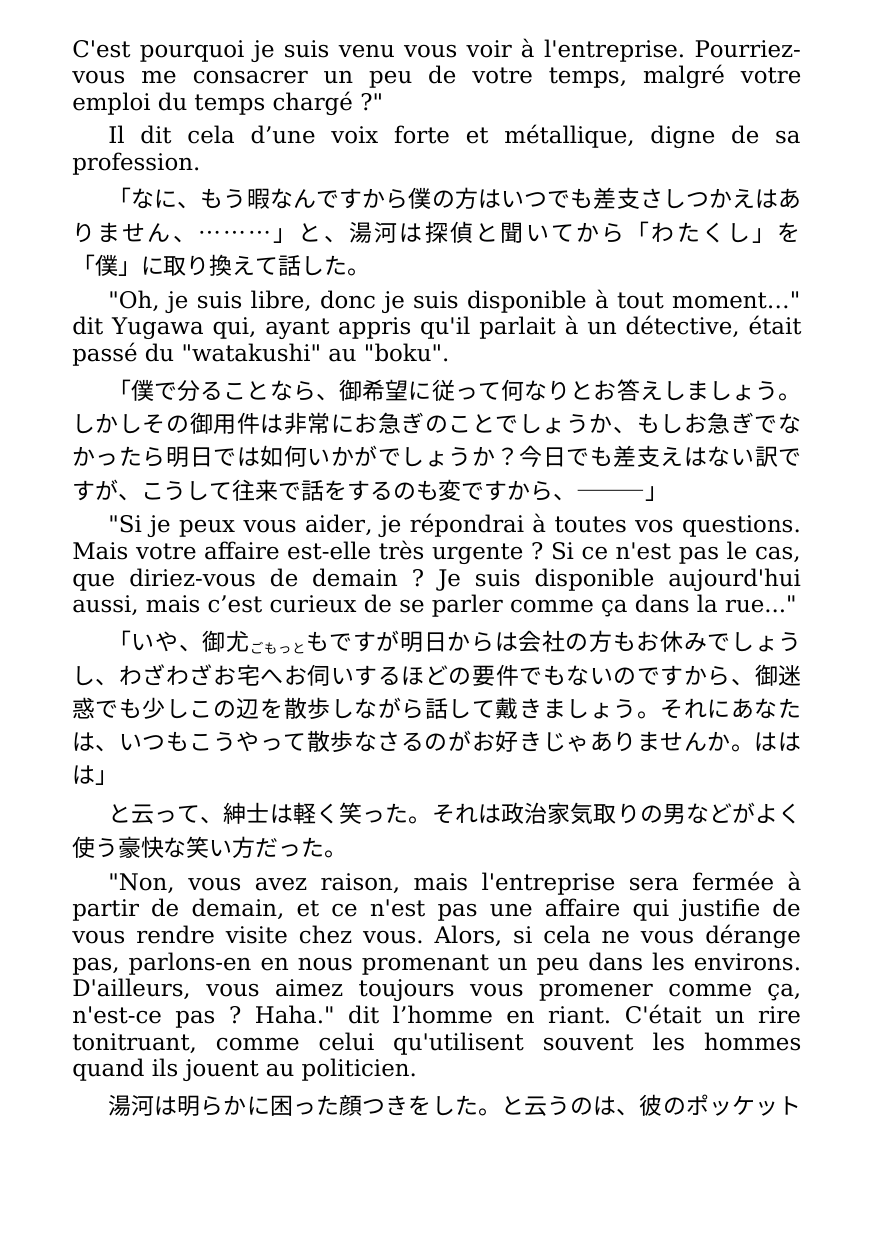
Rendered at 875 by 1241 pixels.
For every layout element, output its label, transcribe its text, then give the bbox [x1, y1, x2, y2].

text C'est pourquoi je suis venu vous voir à l'entreprise. Pourriez-vous me consacrer un peu de votre temps, malgré votre emploi du temps chargé ?" [72, 36, 802, 116]
text 「なに、もう暇なんですから僕の方はいつでも差支さしつかえはありません、………」と、湯河は探偵と聞いてから「わたくし」を「僕」に取り換えて話した。 [72, 181, 802, 281]
text Il dit cela d’une voix forte et métallique, digne de sa profession. [72, 122, 802, 175]
text "Non, vous avez raison, mais l'entreprise sera fermée à partir de demain, et ce n'est pas une affaire qui justifie de vous rendre visite chez vous. Alors, si cela ne vous dérange pas, parlons-en en nous promenant un peu dans les environs. D'ailleurs, vous aimez toujours vous promener comme ça, n'est-ce pas ? Haha." dit l’homme en riant. C'était un rire tonitruant, comme celui qu'utilisent souvent les hommes quand ils jouent au politicien. [72, 869, 802, 1082]
text と云って、紳士は軽く笑った。それは政治家気取りの男などがよく使う豪快な笑い方だった。 [72, 796, 802, 863]
text 「いや、御尤ごもっともですが明日からは会社の方もお休みでしょうし、わざわざお宅へお伺いするほどの要件でもないのですから、御迷惑でも少しこの辺を散歩しながら話して戴きましょう。それにあなたは、いつもこうやって散歩なさるのがお好きじゃありませんか。ははは」 [72, 624, 802, 790]
text "Si je peux vous aider, je répondrai à toutes vos questions. Mais votre affaire est-elle très urgente ? Si ce n'est pas le cas, que diriez-vous de demain ? Je suis disponible aujourd'hui aussi, mais c’est curieux de se parler comme ça dans la rue..." [72, 512, 802, 618]
text 「僕で分ることなら、御希望に従って何なりとお答えしましょう。しかしその御用件は非常にお急ぎのことでしょうか、もしお急ぎでなかったら明日では如何いかがでしょうか？今日でも差支えはない訳ですが、こうして往来で話をするのも変ですから、―――」 [72, 373, 802, 506]
text "Oh, je suis libre, donc je suis disponible à tout moment…" dit Yugawa qui, ayant appris qu'il parlait à un détective, était passé du "watakushi" au "boku". [72, 287, 802, 367]
text 湯河は明らかに困った顔つきをした。と云うのは、彼のポッケット [72, 1088, 802, 1121]
